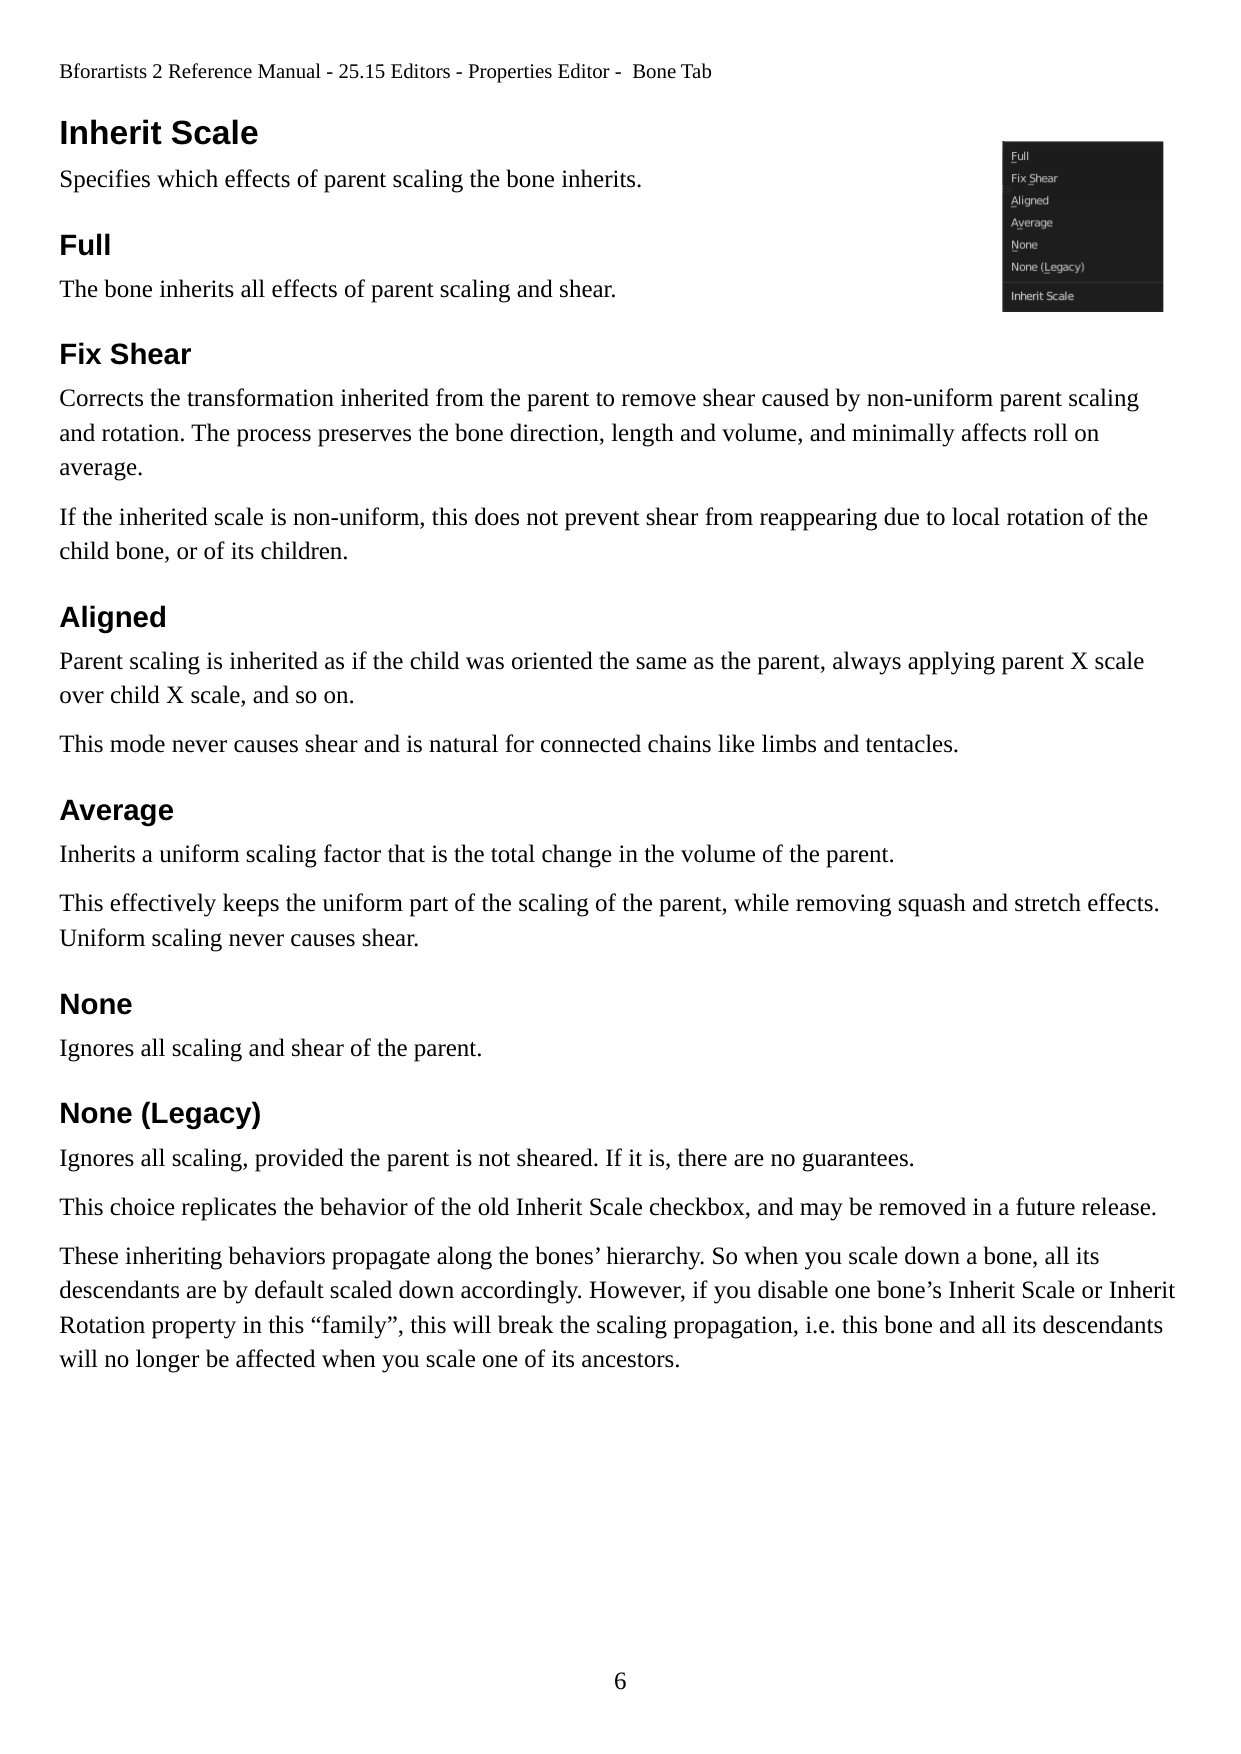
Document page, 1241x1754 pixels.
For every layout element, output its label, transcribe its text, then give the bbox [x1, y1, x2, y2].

text Ignores all scaling, provided the parent is not sheared. If it is, there are no guarantees. [59, 1143, 1181, 1171]
text The bone inherits all effects of parent scaling and shear. [59, 274, 1002, 302]
subtitle Fix Shear [59, 337, 1181, 371]
subtitle Average [59, 793, 1181, 827]
text Parent scaling is inherited as if the child was oriented the same as the parent, always applying parent X scale over child X scale, and so on. [59, 646, 1181, 709]
text Ignores all scaling and shear of the parent. [59, 1033, 1181, 1062]
subtitle None [59, 987, 1181, 1020]
subtitle [1164, 227, 1181, 261]
text This mode never causes shear and is natural for connected chains like limbs and tentacles. [59, 729, 1181, 758]
subtitle Inherit Scale [59, 113, 1181, 151]
subtitle Aligned [59, 600, 1181, 633]
text This choice replicates the behavior of the old Inherit Scale checkbox, and may be removed in a future release. [59, 1192, 1181, 1221]
text These inheriting behaviors propagate along the bones’ hierarchy. So when you scale down a bone, all its descendants are by default scaled down accordingly. However, if you disable one bone’s Inherit Scale or Inherit Rotation property in this “family”, this will break the scaling propagation, i.e. this bone and all its descendants will no longer be affected when you scale one of its ancestors. [59, 1241, 1181, 1373]
picture [1002, 141, 1164, 312]
text If the inherited scale is non-uniform, this does not prevent shear from reappearing due to local rotation of the child bone, or of its children. [59, 502, 1181, 565]
text Corrects the transformation inherited from the parent to remove shear caused by non-uniform parent scaling and rotation. The process preserves the bone direction, length and volume, and minimally affects roll on average. [59, 383, 1181, 481]
subtitle None (Legacy) [59, 1096, 1181, 1130]
text This effectively keeps the uniform part of the scaling of the parent, while removing squash and stretch effects. Uniform scaling never causes shear. [59, 888, 1181, 952]
text Inherits a uniform scaling factor that is the total change in the volume of the parent. [59, 839, 1181, 868]
text Specifies which effects of parent scaling the bone inherits. [59, 164, 1002, 192]
subtitle Full [59, 227, 1002, 261]
